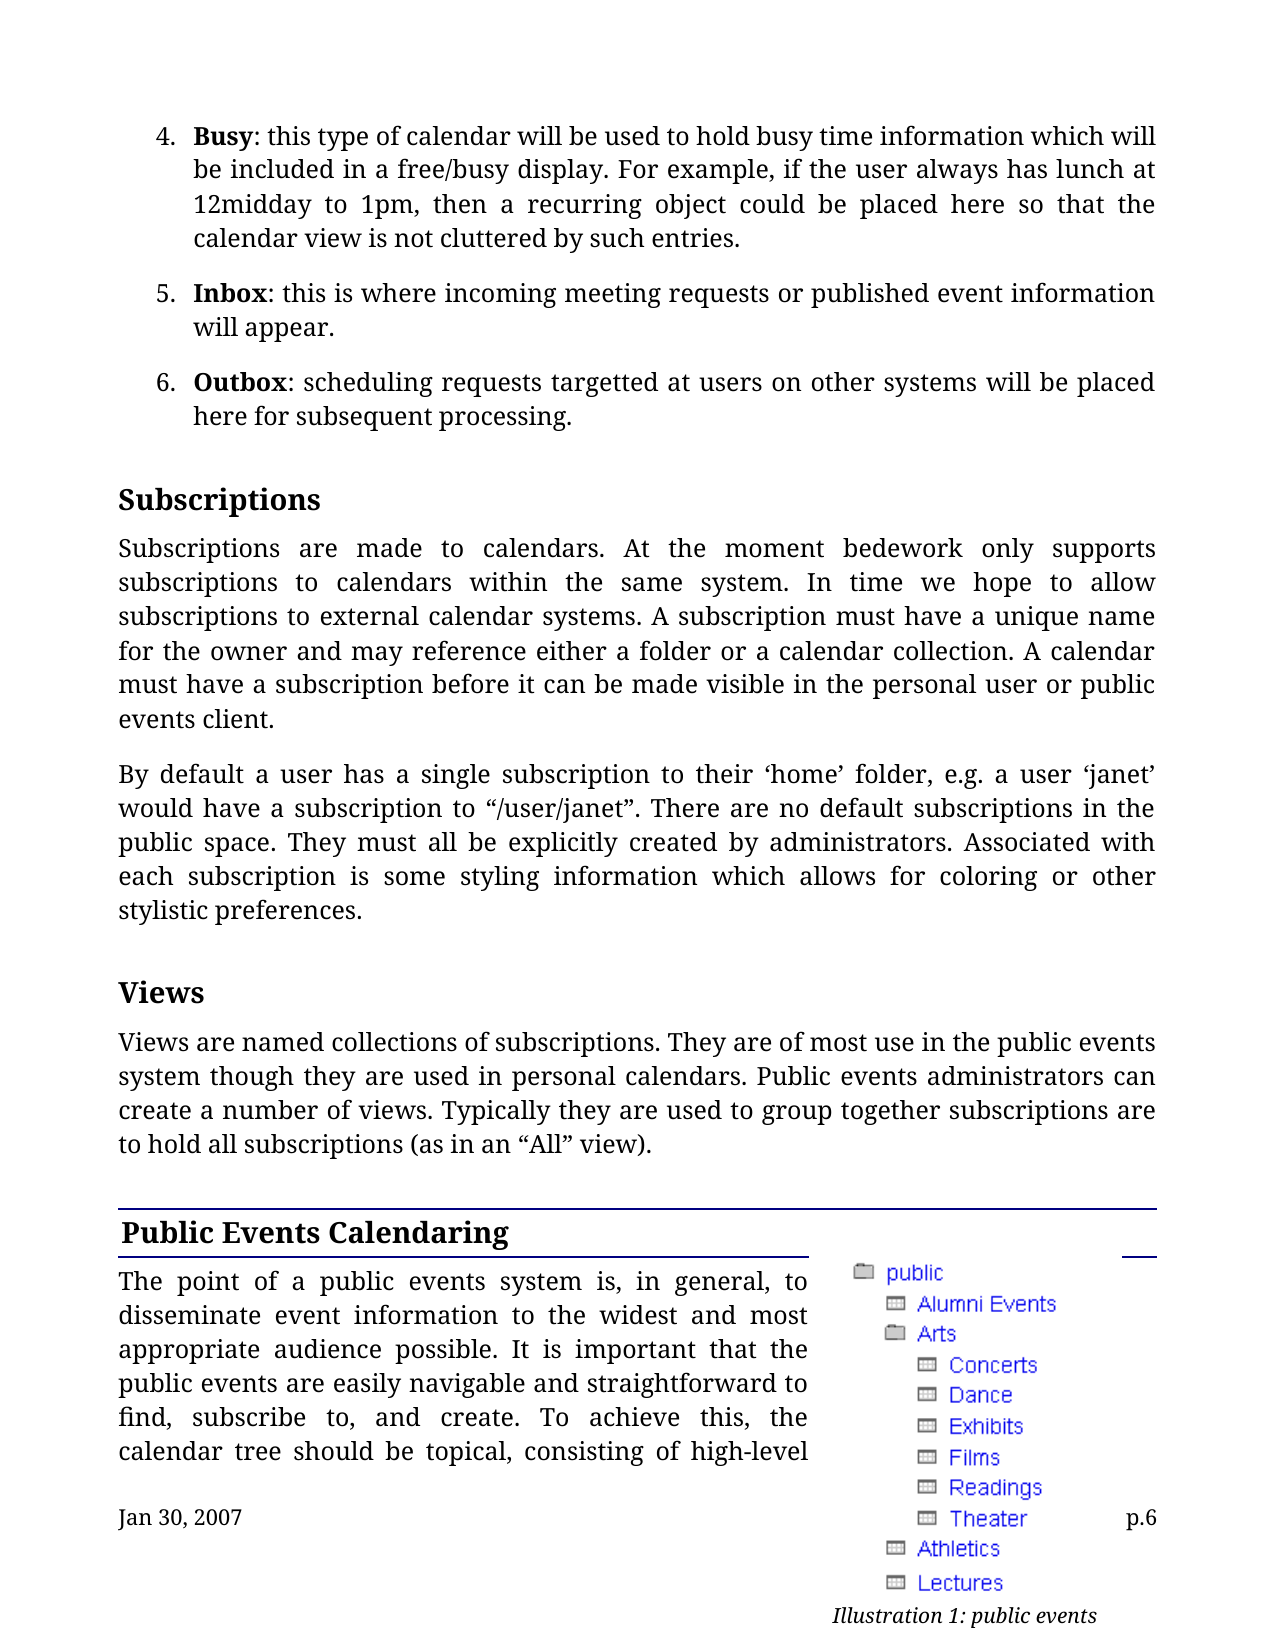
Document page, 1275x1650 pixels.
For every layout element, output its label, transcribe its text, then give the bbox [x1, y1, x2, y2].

text By default a user has a single subscription to their ‘home’ folder, e.g. a user ‘janet’ would have a subscription to “/user/janet”. There are no default subscriptions in the public space. They must all be explicitly created by administrators. Associated with each subscription is some styling information which allows for coloring or other stylistic preferences. [118, 756, 1157, 927]
subtitle Public Events Calendaring [118, 1210, 1157, 1256]
subtitle Views [118, 973, 1157, 1012]
text Subscriptions are made to calendars. At the moment bedework only supports subscriptions to calendars within the same system. In time we hope to allow subscriptions to external calendar systems. A subscription must have a unique name for the owner and may reference either a folder or a calendar collection. A calendar must have a subscription before it can be made visible in the personal user or public events client. [118, 531, 1157, 735]
list Inbox: this is where incoming meeting requests or published event information will appear. [156, 275, 1157, 343]
text Illustration 1: public events [809, 1244, 1123, 1630]
list Outbox: scheduling requests targetted at users on other systems will be placed here for subsequent processing. [156, 364, 1157, 433]
text Views are named collections of subscriptions. They are of most use in the public events system though they are used in personal calendars. Public events administrators can create a number of views. Typically they are used to group together subscriptions are to hold all subscriptions (as in an “All” view). [118, 1025, 1157, 1161]
picture [846, 1254, 1076, 1602]
text The point of a public events system is, in general, to disseminate event information to the widest and most appropriate audience possible. It is important that the public events are easily navigable and straightforward to find, subscribe to, and create. To achieve this, the calendar tree should be topical, consisting of high-level [118, 1264, 809, 1468]
list Busy: this type of calendar will be used to hold busy time information which will be included in a free/busy display. For example, if the user always has lunch at 12midday to 1pm, then a recurring object could be placed here so that the calendar view is not cluttered by such entries. [156, 118, 1157, 254]
subtitle Subscriptions [118, 479, 1157, 518]
